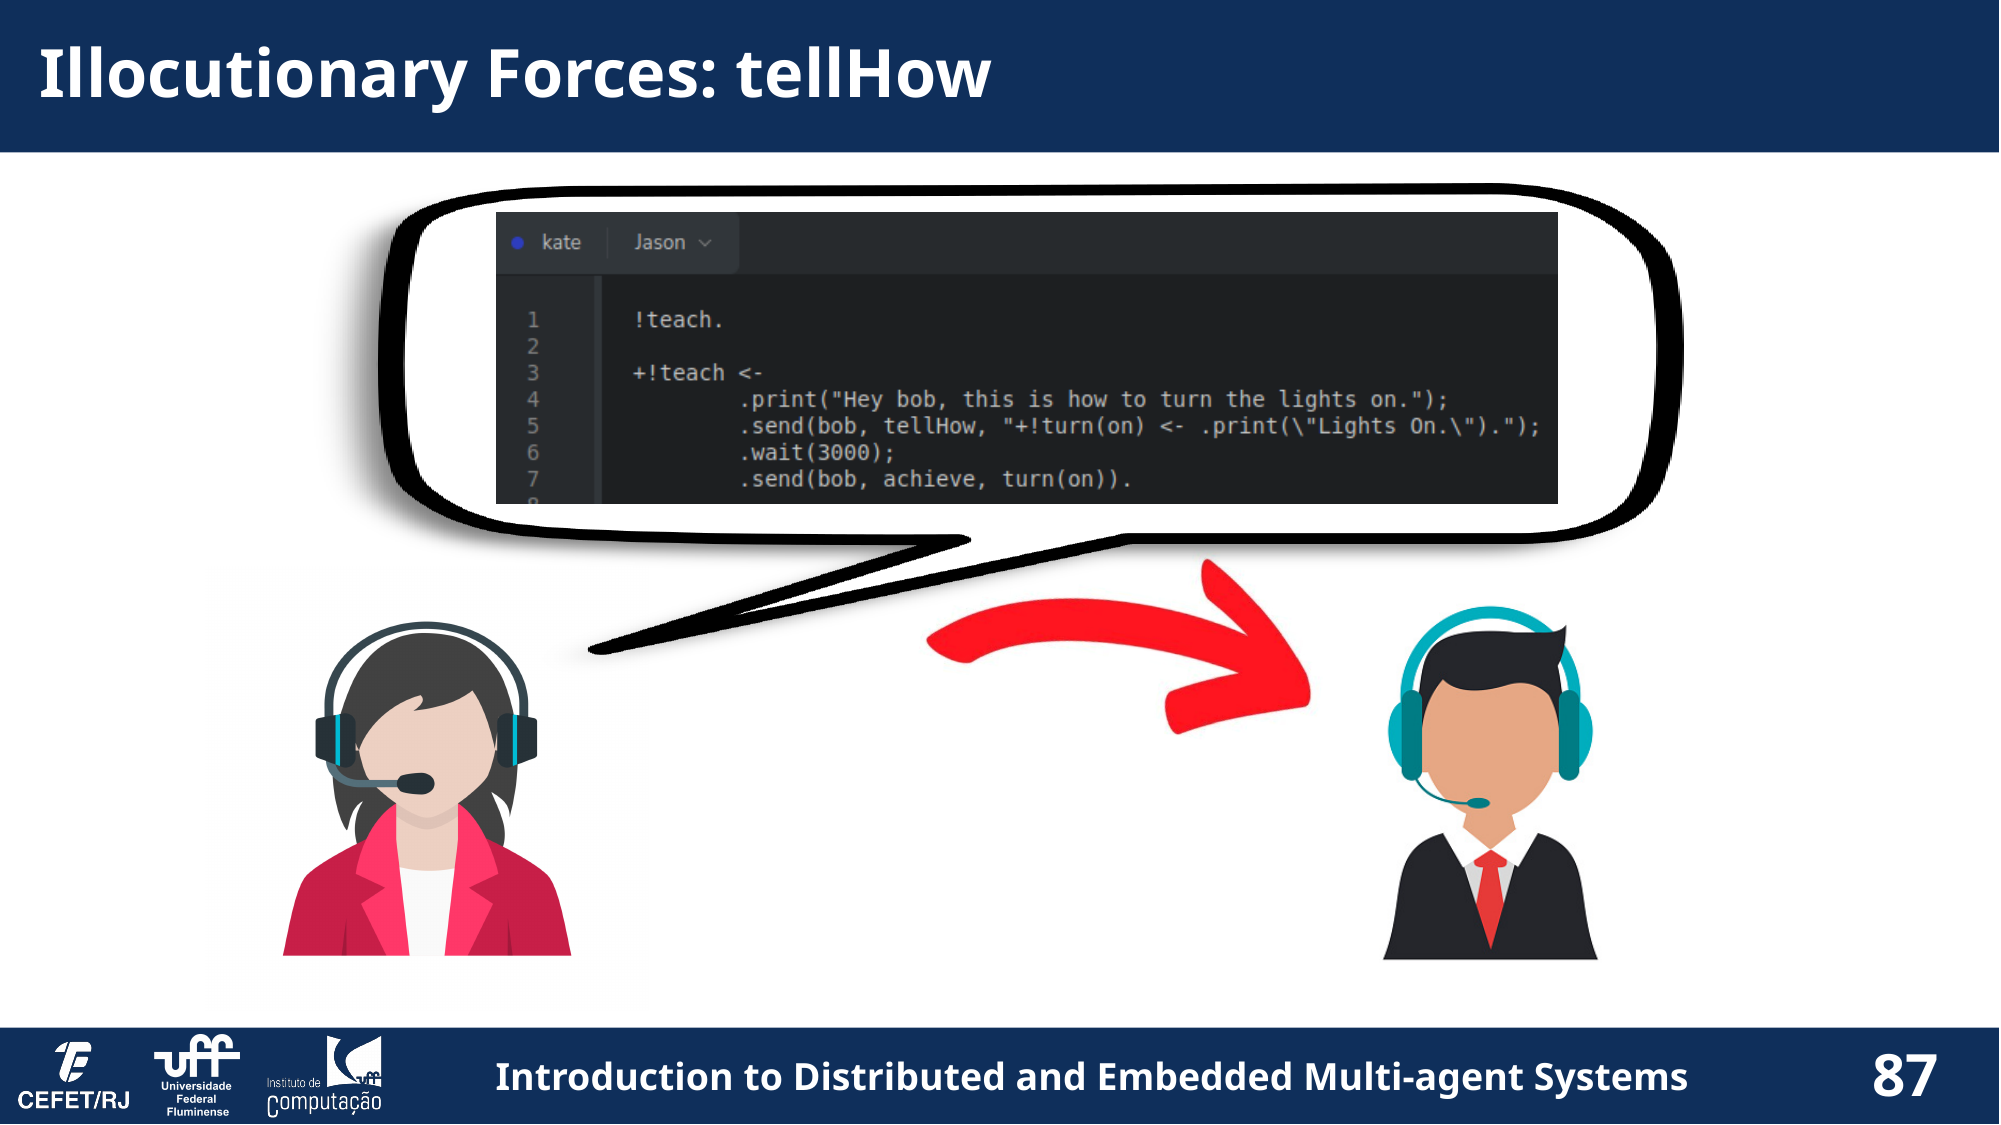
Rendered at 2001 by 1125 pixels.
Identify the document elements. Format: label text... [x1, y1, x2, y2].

picture [18, 1021, 129, 1125]
picture [205, 183, 1713, 1011]
text_box Illocutionary Forces: tellHow [25, 23, 1999, 119]
picture [153, 1033, 241, 1121]
picture [265, 1033, 383, 1118]
